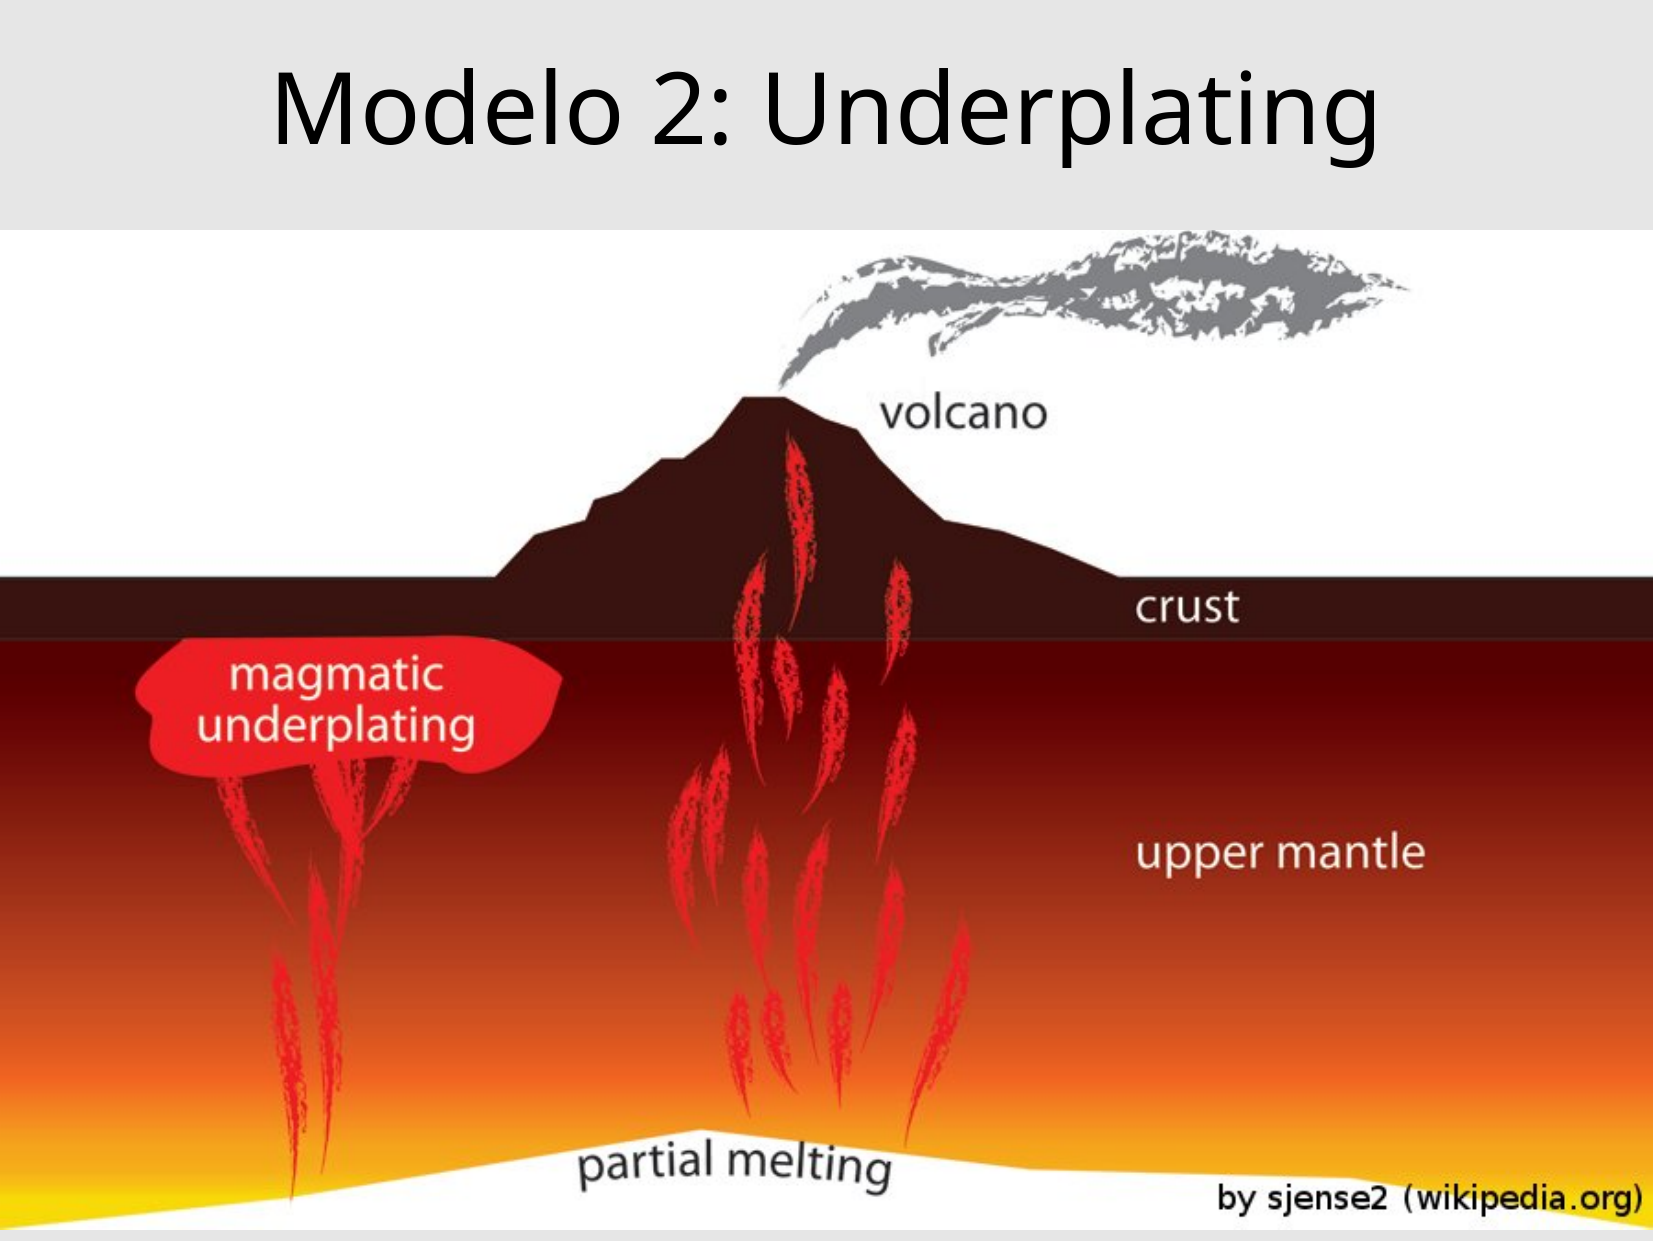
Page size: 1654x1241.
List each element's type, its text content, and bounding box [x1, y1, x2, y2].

title Modelo 2: Underplating [82, 2, 1571, 210]
picture [0, 230, 1653, 1230]
